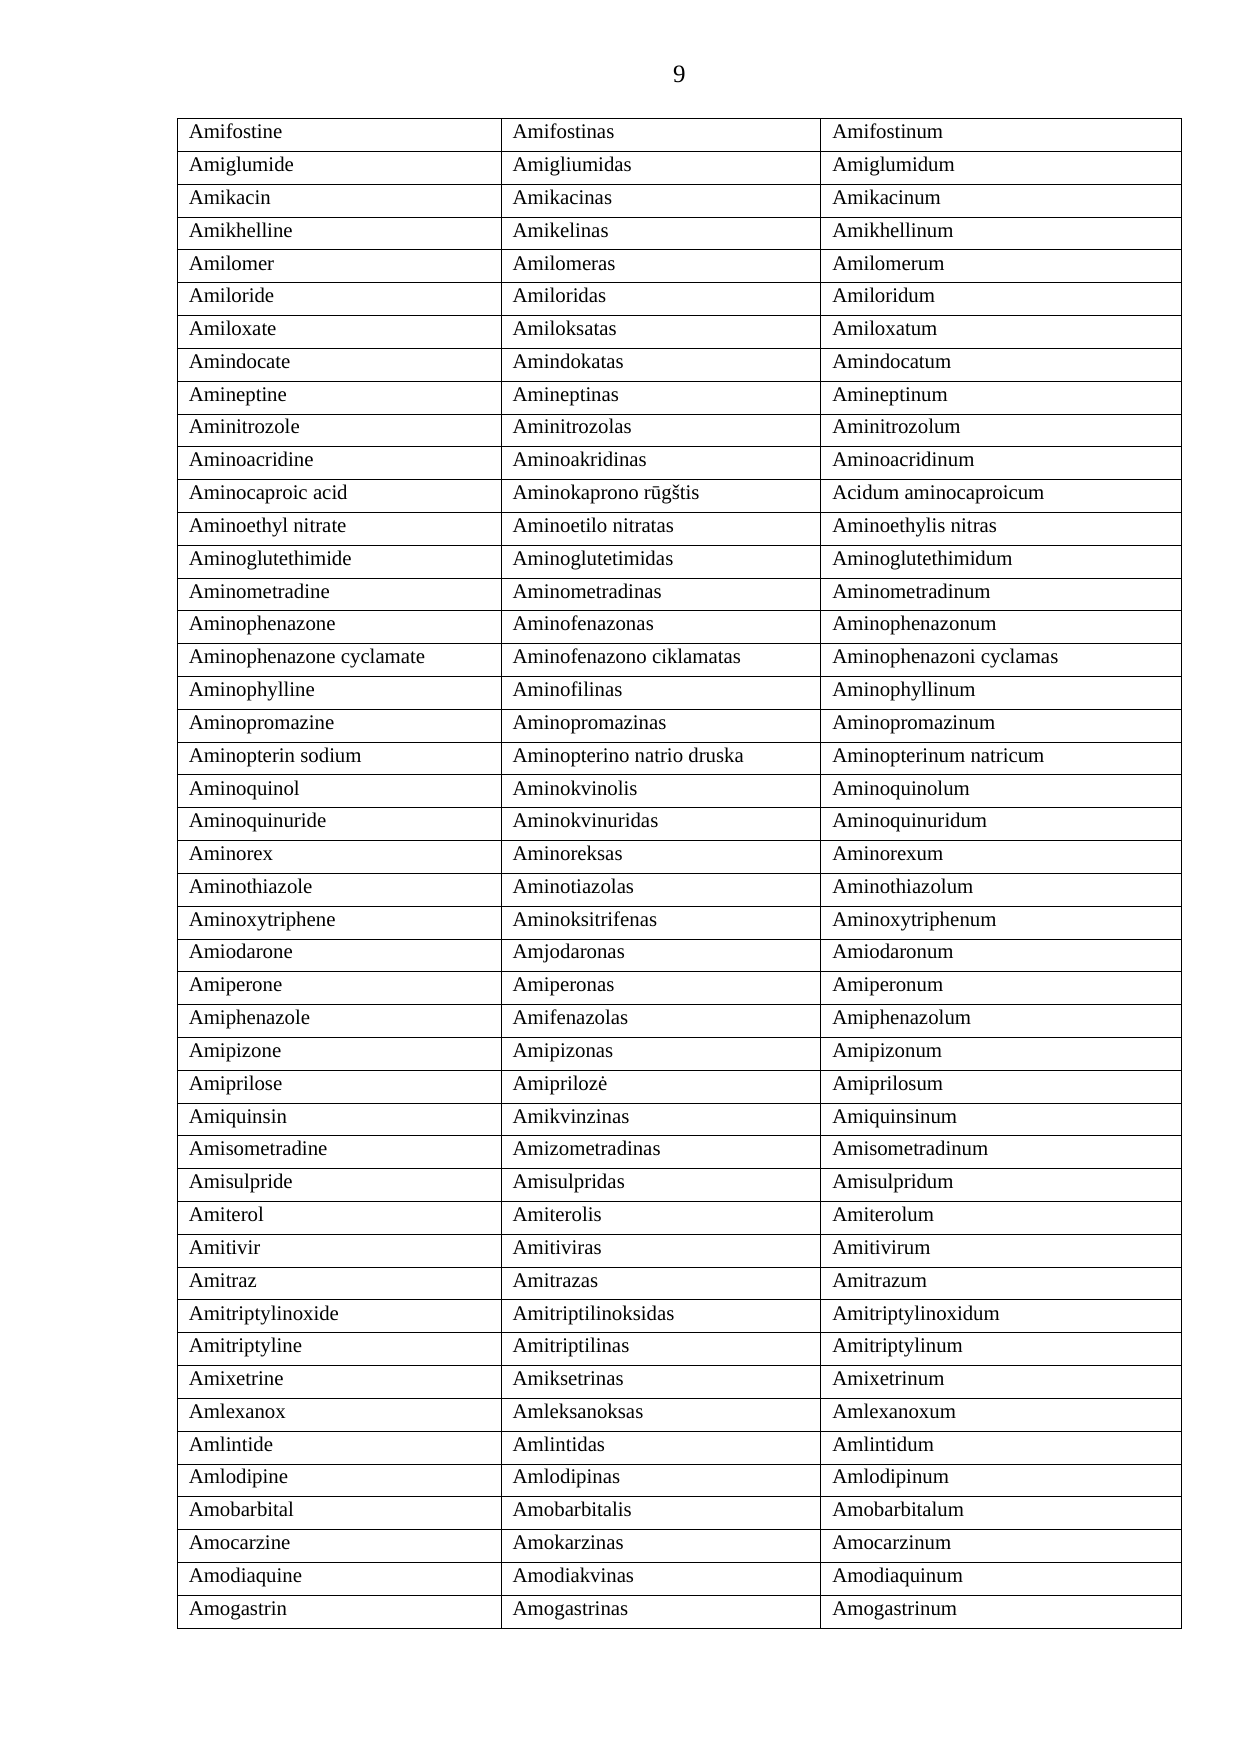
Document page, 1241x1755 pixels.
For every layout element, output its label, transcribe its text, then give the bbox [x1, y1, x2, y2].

table_cell Amifostinum [821, 119, 1181, 151]
table_cell Amitriptilinas [502, 1333, 820, 1365]
table_cell Amitriptylinoxide [178, 1300, 501, 1332]
table_cell Aminoxytriphene [178, 907, 501, 938]
table_cell Aminothiazole [178, 874, 501, 906]
table_cell Amiodaronum [821, 940, 1181, 971]
table_cell Aminoglutetimidas [502, 546, 820, 577]
table_cell Amindocate [178, 349, 501, 381]
table_cell Amitivirum [821, 1235, 1181, 1267]
table_cell Aminitrozole [178, 415, 501, 446]
table_cell Amikacinum [821, 185, 1181, 217]
table_cell Amogastrinas [502, 1596, 820, 1627]
table_cell Aminofenazono ciklamatas [502, 644, 820, 676]
table_cell Aminocaproic acid [178, 480, 501, 512]
table_cell Aminofilinas [502, 677, 820, 709]
table_cell Amiksetrinas [502, 1366, 820, 1398]
table_cell Aminokvinolis [502, 775, 820, 807]
table_cell Aminophylline [178, 677, 501, 709]
table_cell Aminometradinas [502, 579, 820, 610]
table_cell Amlodipinas [502, 1465, 820, 1496]
table_cell Amiloride [178, 283, 501, 315]
table_cell Aminoethyl nitrate [178, 513, 501, 545]
table_cell Aminoquinolum [821, 775, 1181, 807]
table_cell Amipizone [178, 1038, 501, 1070]
table_cell Amindocatum [821, 349, 1181, 381]
table_cell Amikhellinum [821, 218, 1181, 249]
table_cell Aminorexum [821, 841, 1181, 873]
table_cell Amitiviras [502, 1235, 820, 1267]
table_cell Aminotiazolas [502, 874, 820, 906]
table_cell Amineptinas [502, 382, 820, 413]
table_cell Amikacinas [502, 185, 820, 217]
table_cell Amiphenazole [178, 1005, 501, 1037]
table_cell Amiprilosum [821, 1071, 1181, 1102]
table_cell Amiphenazolum [821, 1005, 1181, 1037]
table_cell Amikhelline [178, 218, 501, 249]
table_cell Amodiakvinas [502, 1563, 820, 1595]
table_cell Amixetrinum [821, 1366, 1181, 1398]
table_cell Amigliumidas [502, 152, 820, 184]
table_cell Amitraz [178, 1268, 501, 1299]
table_cell Amlintide [178, 1432, 501, 1463]
table_cell Aminopterino natrio druska [502, 743, 820, 774]
table_cell Amineptinum [821, 382, 1181, 413]
table_cell Amitriptyline [178, 1333, 501, 1365]
table_cell Amitriptylinoxidum [821, 1300, 1181, 1332]
table_cell Aminoquinol [178, 775, 501, 807]
table_cell Amilomerum [821, 250, 1181, 282]
table_cell Amitriptylinum [821, 1333, 1181, 1365]
table_cell Aminokvinuridas [502, 808, 820, 840]
table_cell Aminoethylis nitras [821, 513, 1181, 545]
table_cell Amitivir [178, 1235, 501, 1267]
table_cell Aminophenazonum [821, 611, 1181, 643]
table_cell Aminopromazine [178, 710, 501, 742]
table_cell Amleksanoksas [502, 1399, 820, 1431]
table_cell Amogastrinum [821, 1596, 1181, 1627]
table_cell Amiprilozė [502, 1071, 820, 1102]
table_cell Amiterolis [502, 1202, 820, 1234]
table_cell Amlexanoxum [821, 1399, 1181, 1431]
table_cell Amindokatas [502, 349, 820, 381]
table_cell Aminopromazinum [821, 710, 1181, 742]
table_cell Amikelinas [502, 218, 820, 249]
table_cell Aminoglutethimidum [821, 546, 1181, 577]
table_cell Aminoakridinas [502, 447, 820, 479]
table_cell Amipizonum [821, 1038, 1181, 1070]
table_cell Amlodipinum [821, 1465, 1181, 1496]
table_cell Amodiaquinum [821, 1563, 1181, 1595]
table_cell Amobarbitalis [502, 1497, 820, 1529]
table_cell Amitriptilinoksidas [502, 1300, 820, 1332]
table_cell Aminopromazinas [502, 710, 820, 742]
table_cell Aminophenazoni cyclamas [821, 644, 1181, 676]
table_cell Amiperonas [502, 972, 820, 1004]
table_cell Aminoacridinum [821, 447, 1181, 479]
table_cell Amlintidum [821, 1432, 1181, 1463]
table_cell Amiterolum [821, 1202, 1181, 1234]
table_cell Aminoglutethimide [178, 546, 501, 577]
table_cell Aminometradine [178, 579, 501, 610]
table_cell Amiterol [178, 1202, 501, 1234]
table_cell Amokarzinas [502, 1530, 820, 1562]
table_cell Aminoetilo nitratas [502, 513, 820, 545]
table_cell Amizometradinas [502, 1136, 820, 1168]
table_cell Aminorex [178, 841, 501, 873]
table_cell Amifenazolas [502, 1005, 820, 1037]
table_cell Amocarzine [178, 1530, 501, 1562]
table_cell Amlintidas [502, 1432, 820, 1463]
table_cell Amisulpridas [502, 1169, 820, 1201]
table_cell Amipizonas [502, 1038, 820, 1070]
table_cell Amiglumide [178, 152, 501, 184]
table_cell Aminophenazone cyclamate [178, 644, 501, 676]
table_cell Amlexanox [178, 1399, 501, 1431]
table_cell Aminoquinuride [178, 808, 501, 840]
table_cell Aminoksitrifenas [502, 907, 820, 938]
table_cell Amlodipine [178, 1465, 501, 1496]
table_cell Aminoxytriphenum [821, 907, 1181, 938]
table_cell Amjodaronas [502, 940, 820, 971]
table_cell Amiperonum [821, 972, 1181, 1004]
table_cell Amineptine [178, 382, 501, 413]
table_cell Amisometradinum [821, 1136, 1181, 1168]
table_cell Amikvinzinas [502, 1104, 820, 1135]
table_cell Aminoacridine [178, 447, 501, 479]
table_cell Aminofenazonas [502, 611, 820, 643]
table_cell Aminoquinuridum [821, 808, 1181, 840]
table_cell Amiquinsin [178, 1104, 501, 1135]
table_cell Amisometradine [178, 1136, 501, 1168]
table_cell Amiloksatas [502, 316, 820, 348]
table_cell Aminometradinum [821, 579, 1181, 610]
table_cell Amiloxate [178, 316, 501, 348]
table_cell Aminopterin sodium [178, 743, 501, 774]
table_cell Aminoreksas [502, 841, 820, 873]
table_cell Amocarzinum [821, 1530, 1181, 1562]
table_cell Amiglumidum [821, 152, 1181, 184]
table_cell Amisulpridum [821, 1169, 1181, 1201]
table_cell Amilomer [178, 250, 501, 282]
table_cell Aminophenazone [178, 611, 501, 643]
table_cell Amiloridum [821, 283, 1181, 315]
table_cell Amifostinas [502, 119, 820, 151]
table_cell Aminitrozolas [502, 415, 820, 446]
table_cell Amilomeras [502, 250, 820, 282]
table_cell Amiloridas [502, 283, 820, 315]
table_cell Aminothiazolum [821, 874, 1181, 906]
table_cell Amisulpride [178, 1169, 501, 1201]
table_cell Amobarbital [178, 1497, 501, 1529]
table_cell Aminokaprono rūgštis [502, 480, 820, 512]
table_cell Aminopterinum natricum [821, 743, 1181, 774]
table_cell Aminophyllinum [821, 677, 1181, 709]
table_cell Amifostine [178, 119, 501, 151]
table_cell Aminitrozolum [821, 415, 1181, 446]
table_cell Amikacin [178, 185, 501, 217]
table_cell Amobarbitalum [821, 1497, 1181, 1529]
table_cell Acidum aminocaproicum [821, 480, 1181, 512]
table_cell Amogastrin [178, 1596, 501, 1627]
table_cell Amiperone [178, 972, 501, 1004]
table_cell Amiloxatum [821, 316, 1181, 348]
table_cell Amodiaquine [178, 1563, 501, 1595]
table_cell Amixetrine [178, 1366, 501, 1398]
table_cell Amitrazum [821, 1268, 1181, 1299]
table_cell Amiodarone [178, 940, 501, 971]
table_cell Amitrazas [502, 1268, 820, 1299]
table_cell Amiquinsinum [821, 1104, 1181, 1135]
table_cell Amiprilose [178, 1071, 501, 1102]
